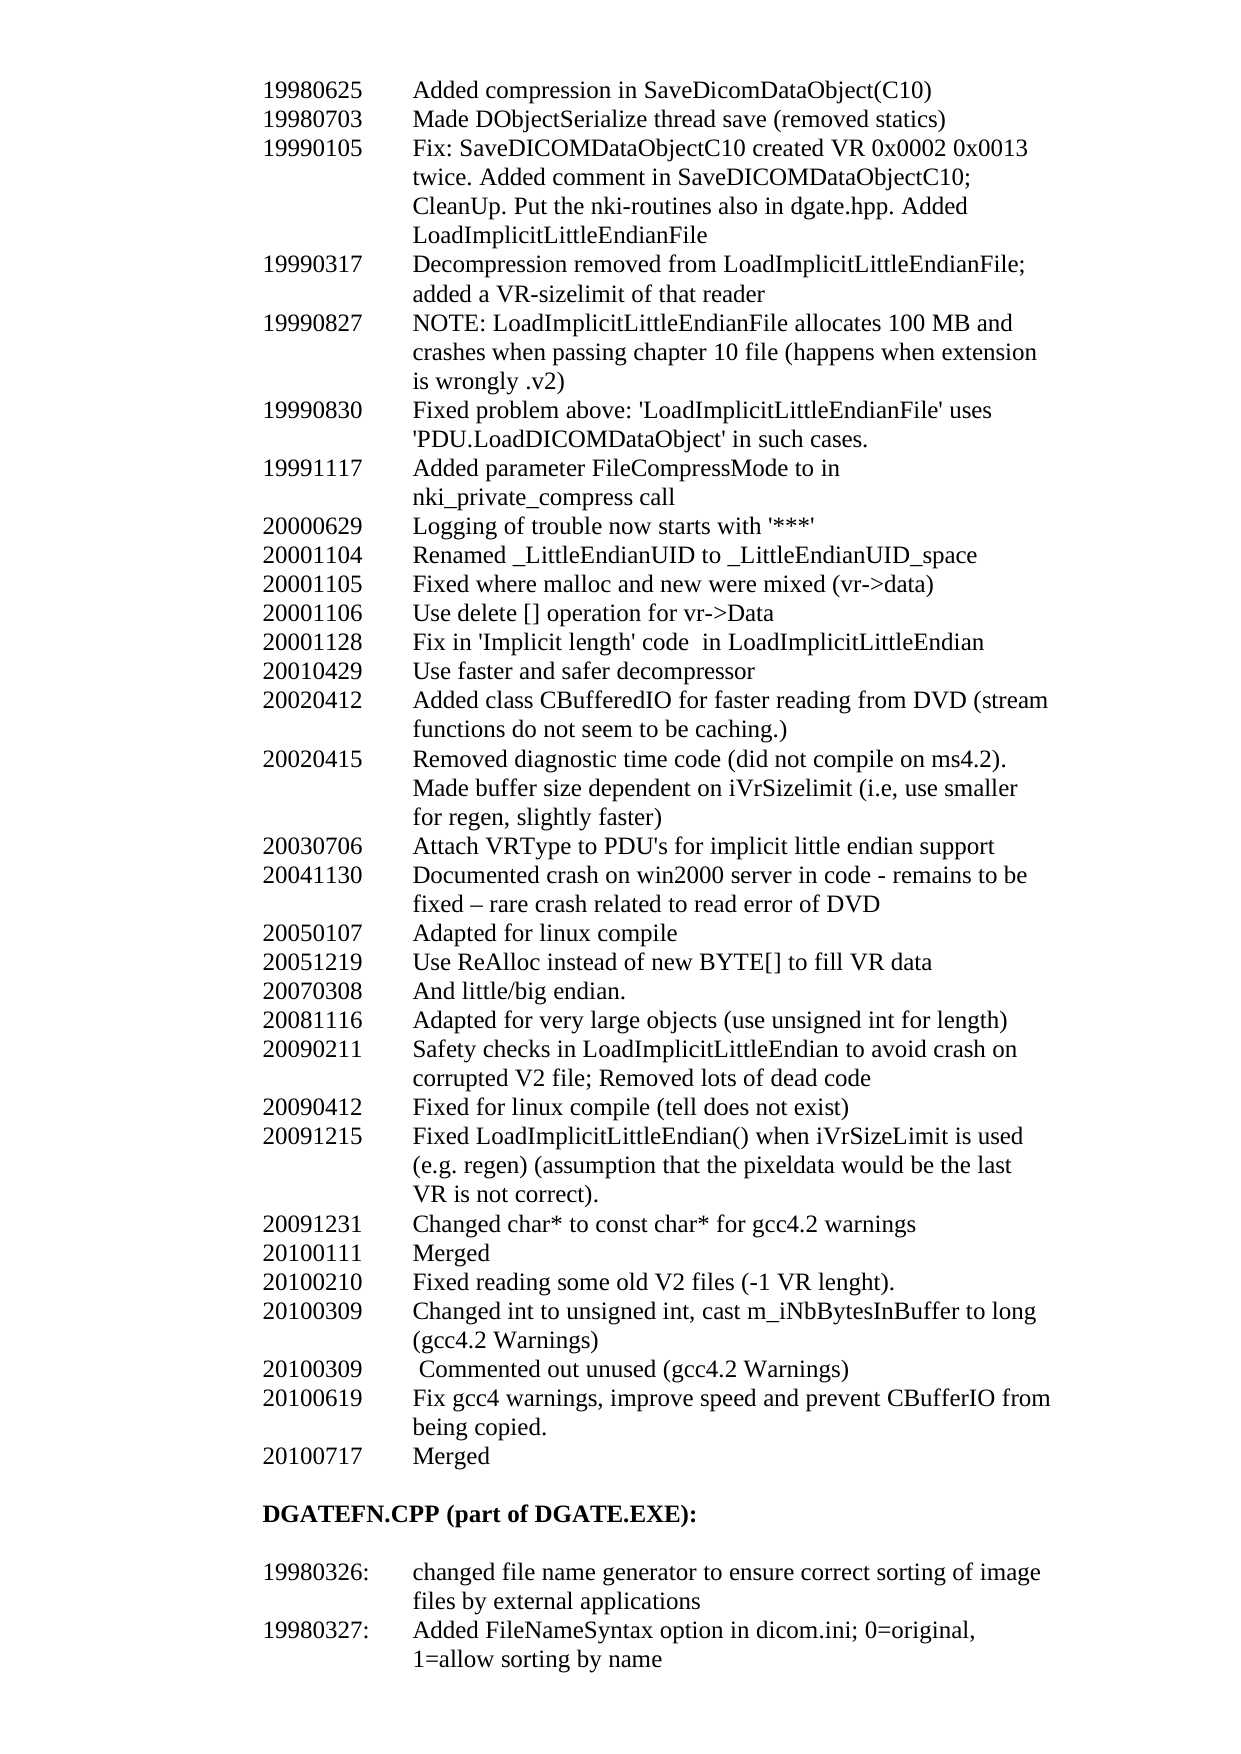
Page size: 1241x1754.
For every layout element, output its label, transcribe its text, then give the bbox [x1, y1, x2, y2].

text 20100309 Commented out unused (gcc4.2 Warnings) [262, 1354, 1053, 1383]
text 20100619 Fix gcc4 warnings, improve speed and prevent CBufferIO from being copied. [262, 1383, 1053, 1441]
text 20070308 And little/big endian. [187, 976, 1053, 1005]
text 20090211 Safety checks in LoadImplicitLittleEndian to avoid crash on corrupted V2 file; Removed lots of dead code [262, 1034, 1053, 1092]
text 20091215 Fixed LoadImplicitLittleEndian() when iVrSizeLimit is used (e.g. regen) (assumption that the pixeldata would be the last VR is not correct). [262, 1121, 1053, 1208]
text 19980327: Added FileNameSyntax option in dicom.ini; 0=original, 1=allow sorting by name [262, 1615, 1053, 1673]
text 20030706 Attach VRType to PDU's for implicit little endian support [187, 831, 1053, 860]
text 20100717 Merged [262, 1441, 1053, 1470]
text 19991117 Added parameter FileCompressMode to in nki_private_compress call [262, 453, 1053, 511]
text 20001104 Renamed _LittleEndianUID to _LittleEndianUID_space [262, 540, 1053, 569]
text 20001105 Fixed where malloc and new were mixed (vr->data) [262, 569, 1053, 598]
text 19980326: changed file name generator to ensure correct sorting of image files by external applications [262, 1557, 1053, 1615]
text 19980625 Added compression in SaveDicomDataObject(C10) [262, 75, 1053, 104]
text 20100111 Merged [262, 1237, 1053, 1267]
text 20020412 Added class CBufferedIO for faster reading from DVD (stream functions do not seem to be caching.) [262, 685, 1053, 743]
text 19980703 Made DObjectSerialize thread save (removed statics) [262, 104, 1053, 133]
text 20000629 Logging of trouble now starts with '***' [262, 511, 1053, 540]
text 20020415 Removed diagnostic time code (did not compile on ms4.2). Made buffer size dependent on iVrSizelimit (i.e, use smaller for regen, slightly faster) [262, 743, 1053, 831]
text 20100309 Changed int to unsigned int, cast m_iNbBytesInBuffer to long (gcc4.2 Warnings) [262, 1296, 1053, 1354]
text 20010429 Use faster and safer decompressor [187, 656, 1053, 685]
text 20050107 Adapted for linux compile [187, 918, 1053, 947]
text 20041130 Documented crash on win2000 server in code - remains to be fixed – rare crash related to read error of DVD [262, 860, 1053, 918]
text 20001128 Fix in 'Implicit length' code in LoadImplicitLittleEndian [262, 627, 1053, 656]
text 19990317 Decompression removed from LoadImplicitLittleEndianFile; added a VR-sizelimit of that reader [262, 249, 1053, 307]
text 19990827 NOTE: LoadImplicitLittleEndianFile allocates 100 MB and crashes when passing chapter 10 file (happens when extension is wrongly .v2) [262, 307, 1053, 395]
text 19990830 Fixed problem above: 'LoadImplicitLittleEndianFile' uses 'PDU.LoadDICOMDataObject' in such cases. [262, 395, 1053, 453]
text DGATEFN.CPP (part of DGATE.EXE): [262, 1499, 1053, 1528]
text 20081116 Adapted for very large objects (use unsigned int for length) [187, 1005, 1053, 1034]
text 20090412 Fixed for linux compile (tell does not exist) [262, 1092, 1053, 1121]
text 20051219 Use ReAlloc instead of new BYTE[] to fill VR data [187, 947, 1053, 976]
text 19990105 Fix: SaveDICOMDataObjectC10 created VR 0x0002 0x0013 twice. Added comment in SaveDICOMDataObjectC10; CleanUp. Put the nki-routines also in dgate.hpp. Added LoadImplicitLittleEndianFile [262, 133, 1053, 249]
text 20001106 Use delete [] operation for vr->Data [262, 598, 1053, 627]
text 20091231 Changed char* to const char* for gcc4.2 warnings [262, 1208, 1053, 1237]
text 20100210 Fixed reading some old V2 files (-1 VR lenght). [262, 1267, 1053, 1296]
